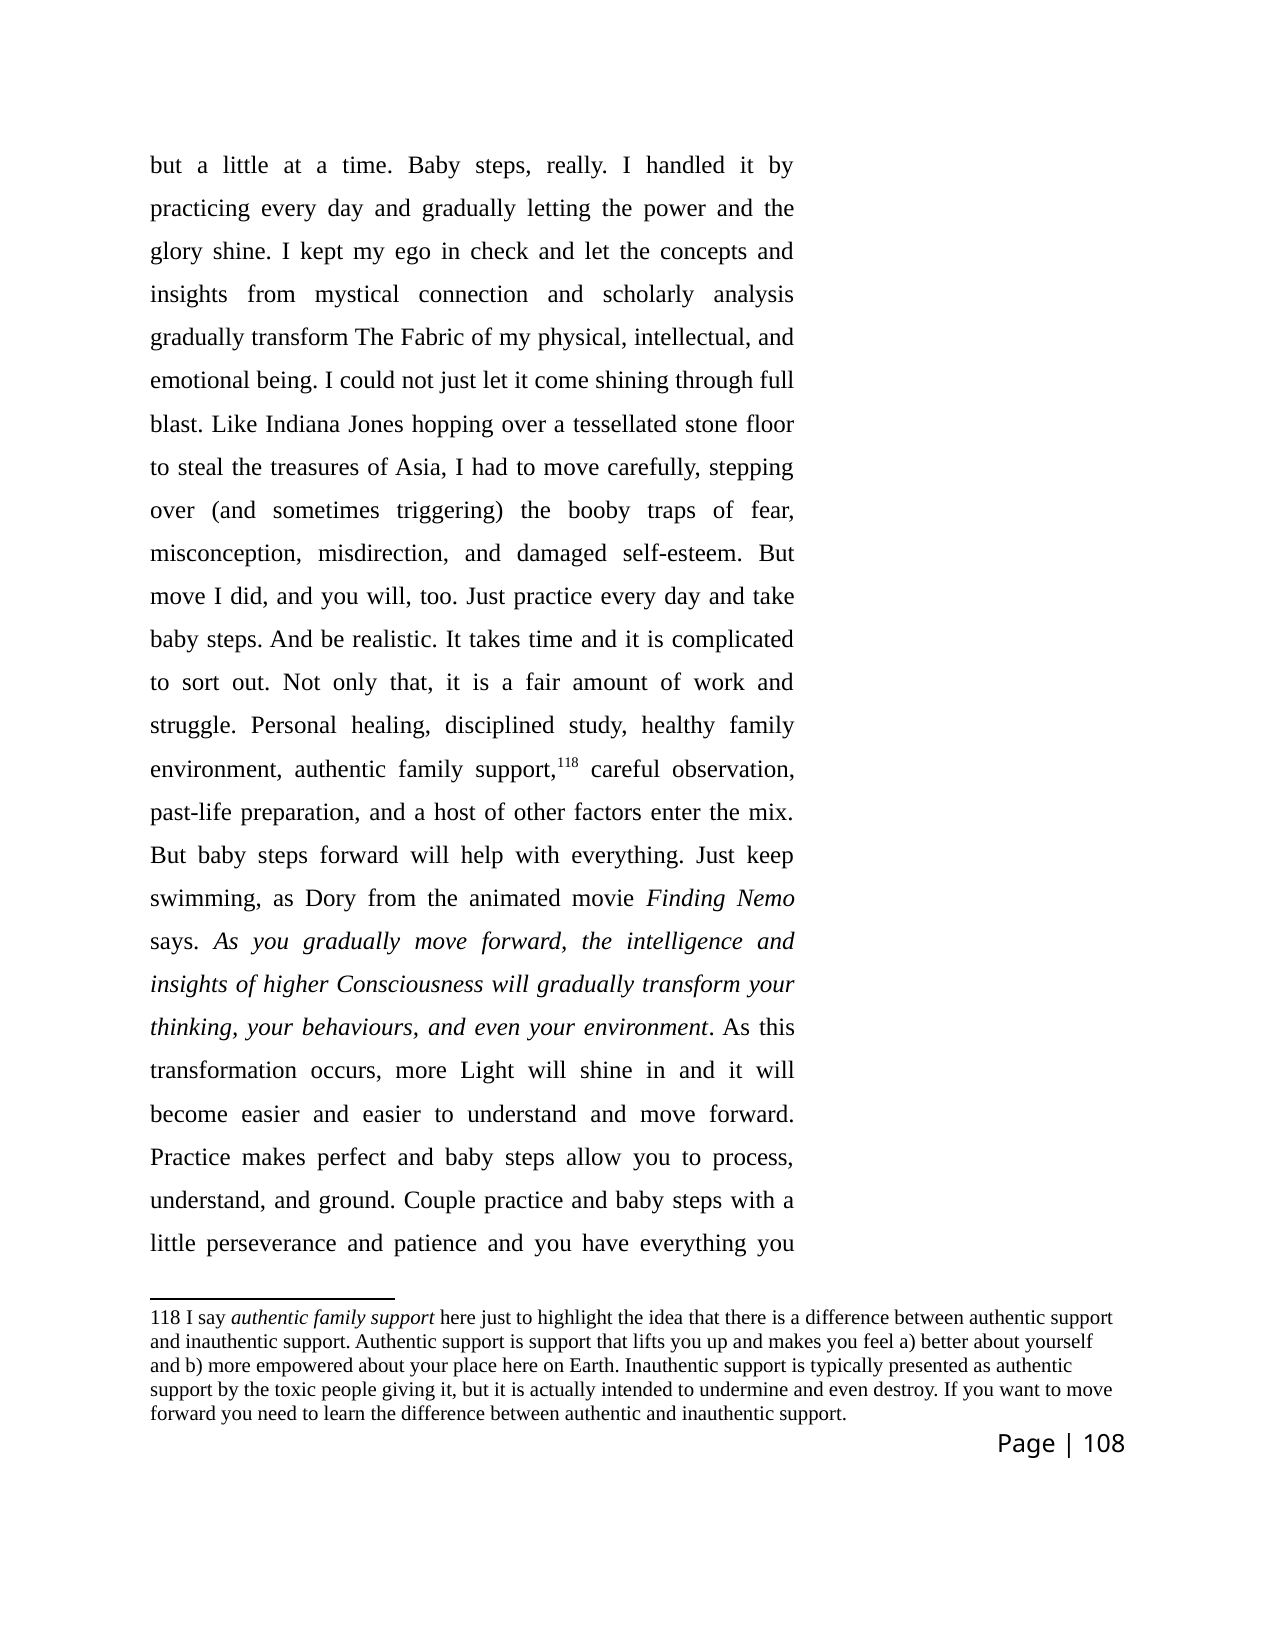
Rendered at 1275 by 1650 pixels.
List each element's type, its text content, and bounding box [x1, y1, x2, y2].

text I say authentic family support here just to highlight the idea that there is a difference between authentic support and inauthentic support. Authentic support is support that lifts you up and makes you feel a) better about yourself and b) more empowered about your place here on Earth. Inauthentic support is typically presented as authentic support by the toxic people giving it, but it is actually intended to undermine and even destroy. If you want to move forward you need to learn the difference between authentic and inauthentic support. [150, 1305, 1125, 1425]
text but a little at a time. Baby steps, really. I handled it by practicing every day and gradually letting the power and the glory shine. I kept my ego in check and let the concepts and insights from mystical connection and scholarly analysis gradually transform The Fabric of my physical, intellectual, and emotional being. I could not just let it come shining through full blast. Like Indiana Jones hopping over a tessellated stone floor to steal the treasures of Asia, I had to move carefully, stepping over (and sometimes triggering) the booby traps of fear, misconception, misdirection, and damaged self-esteem. But move I did, and you will, too. Just practice every day and take baby steps. And be realistic. It takes time and it is complicated to sort out. Not only that, it is a fair amount of work and struggle. Personal healing, disciplined study, healthy family environment, authentic family support, careful observation, past-life preparation, and a host of other factors enter the mix. But baby steps forward will help with everything. Just keep swimming, as Dory from the animated movie Finding Nemo says. As you gradually move forward, the intelligence and insights of higher Consciousness will gradually transform your thinking, your behaviours, and even your environment. As this transformation occurs, more Light will shine in and it will become easier and easier to understand and move forward. Practice makes perfect and baby steps allow you to process, understand, and ground. Couple practice and baby steps with a little perseverance and patience and you have everything you [150, 150, 795, 1257]
